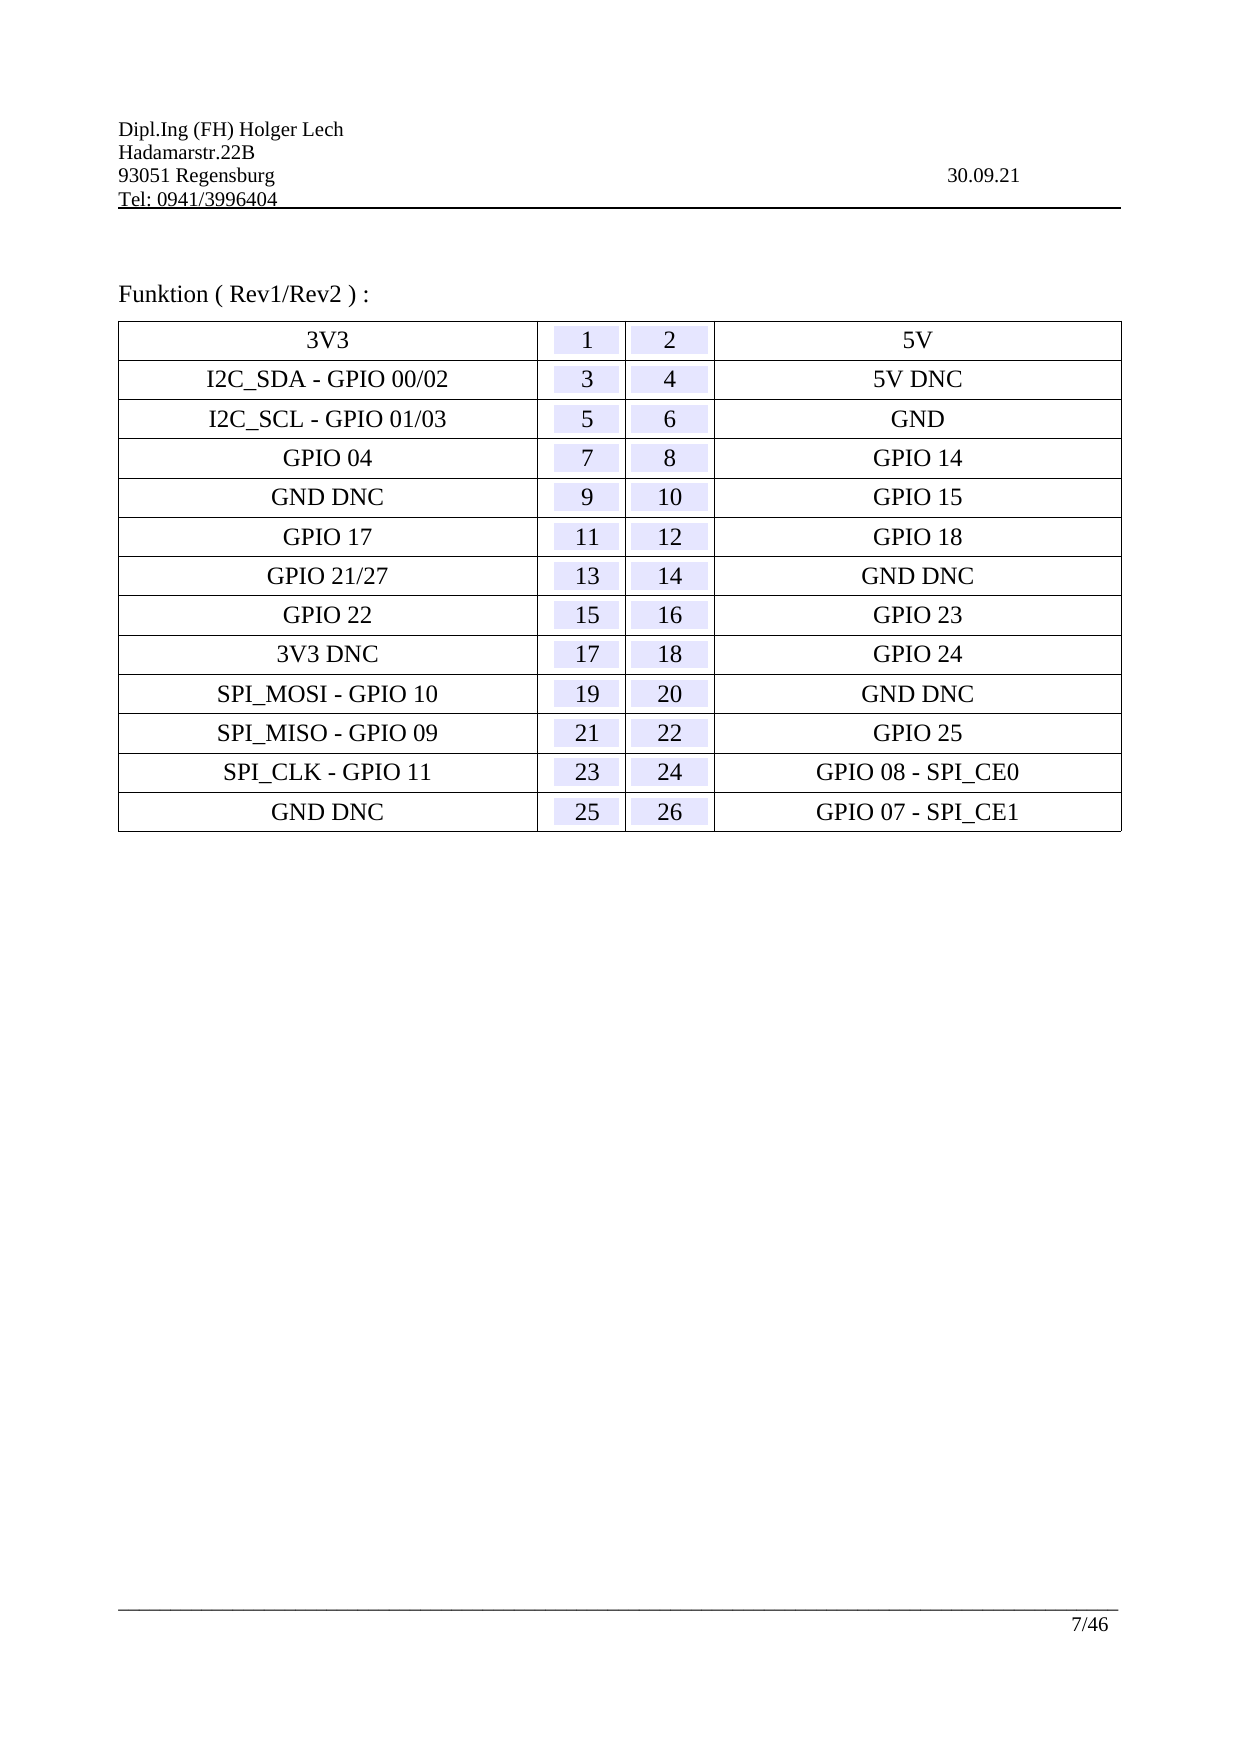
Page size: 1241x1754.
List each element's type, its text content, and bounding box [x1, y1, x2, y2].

table_cell 13 [538, 557, 625, 595]
table_cell 5 [538, 400, 625, 438]
text Funktion ( Rev1/Rev2 ) : [118, 280, 1122, 308]
table_cell SPI_MISO - GPIO 09 [119, 714, 537, 752]
table_cell GND DNC [119, 793, 537, 831]
table_cell 20 [626, 675, 714, 713]
table_cell 7 [538, 439, 625, 478]
table_cell 26 [626, 793, 714, 831]
table_cell GPIO 18 [715, 518, 1121, 556]
table_cell 21 [538, 714, 625, 752]
table_cell 3V3 DNC [119, 636, 537, 674]
table_cell GPIO 23 [715, 596, 1121, 635]
table_cell GND DNC [715, 675, 1121, 713]
table_cell GPIO 07 - SPI_CE1 [715, 793, 1121, 831]
table_header 1 [538, 322, 625, 360]
table_cell 17 [538, 636, 625, 674]
table_cell 3 [538, 361, 625, 399]
table_cell GPIO 25 [715, 714, 1121, 752]
table_cell 12 [626, 518, 714, 556]
table_cell 6 [626, 400, 714, 438]
table_cell 8 [626, 439, 714, 478]
table_cell GPIO 24 [715, 636, 1121, 674]
table_cell GPIO 08 - SPI_CE0 [715, 754, 1121, 792]
table_cell I2C_SCL - GPIO 01/03 [119, 400, 537, 438]
table_cell GND DNC [715, 557, 1121, 595]
table_cell GPIO 15 [715, 479, 1121, 517]
table_cell GPIO 04 [119, 439, 537, 478]
table_cell 24 [626, 754, 714, 792]
table_cell 10 [626, 479, 714, 517]
table_cell 11 [538, 518, 625, 556]
table_cell SPI_MOSI - GPIO 10 [119, 675, 537, 713]
table_cell GPIO 22 [119, 596, 537, 635]
table_cell GPIO 17 [119, 518, 537, 556]
table_cell 15 [538, 596, 625, 635]
table_cell GPIO 14 [715, 439, 1121, 478]
table_cell 5V DNC [715, 361, 1121, 399]
table_cell 19 [538, 675, 625, 713]
table_header 3V3 [119, 322, 537, 360]
table_cell GPIO 21/27 [119, 557, 537, 595]
table_cell 18 [626, 636, 714, 674]
table_cell 22 [626, 714, 714, 752]
table_cell GND [715, 400, 1121, 438]
table_cell 23 [538, 754, 625, 792]
table_cell 16 [626, 596, 714, 635]
table_cell 14 [626, 557, 714, 595]
table_cell GND DNC [119, 479, 537, 517]
table_header 5V [715, 322, 1121, 360]
table_cell I2C_SDA - GPIO 00/02 [119, 361, 537, 399]
table_cell 25 [538, 793, 625, 831]
table_header 2 [626, 322, 714, 360]
table_cell 9 [538, 479, 625, 517]
table_cell 4 [626, 361, 714, 399]
table_cell SPI_CLK - GPIO 11 [119, 754, 537, 792]
